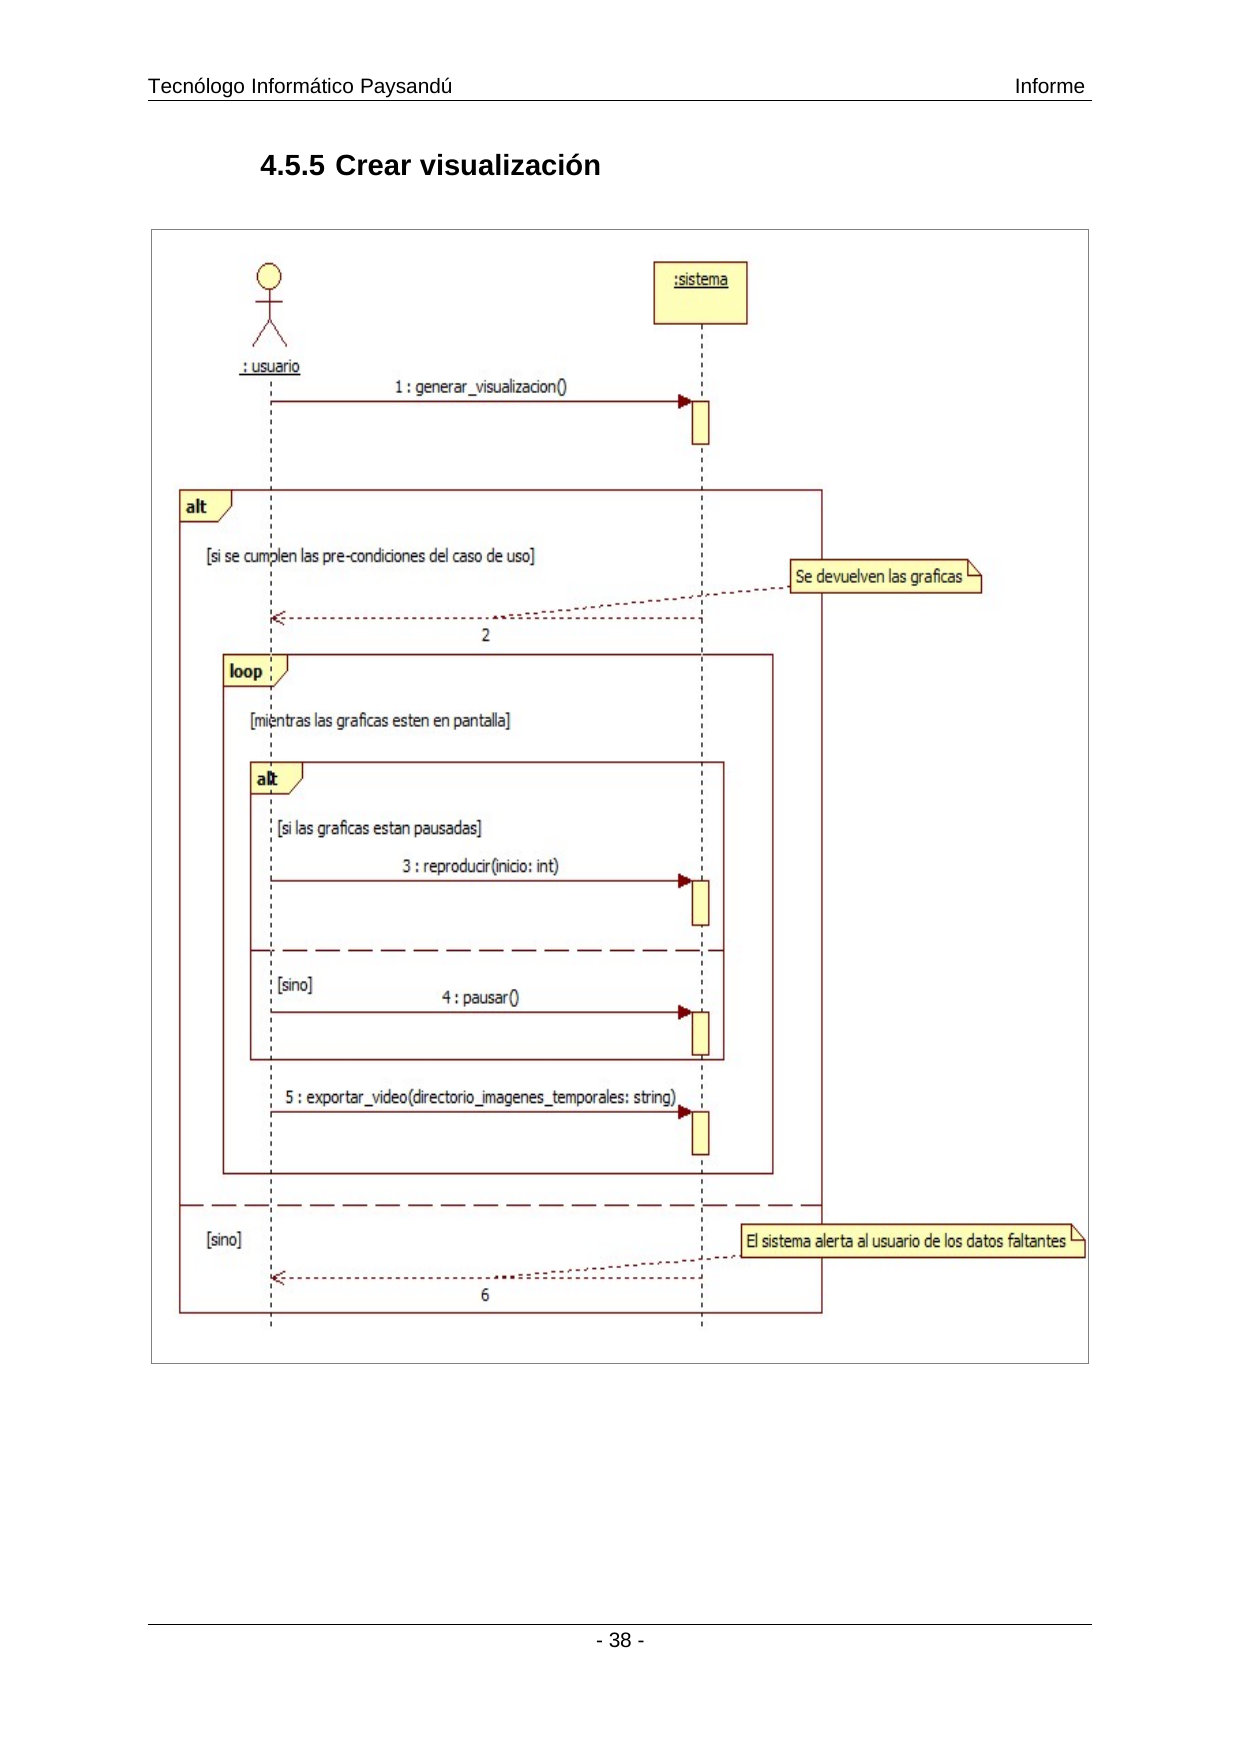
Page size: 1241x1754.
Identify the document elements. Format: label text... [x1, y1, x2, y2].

picture [152, 231, 1088, 1363]
subtitle Crear visualización [260, 148, 1092, 181]
